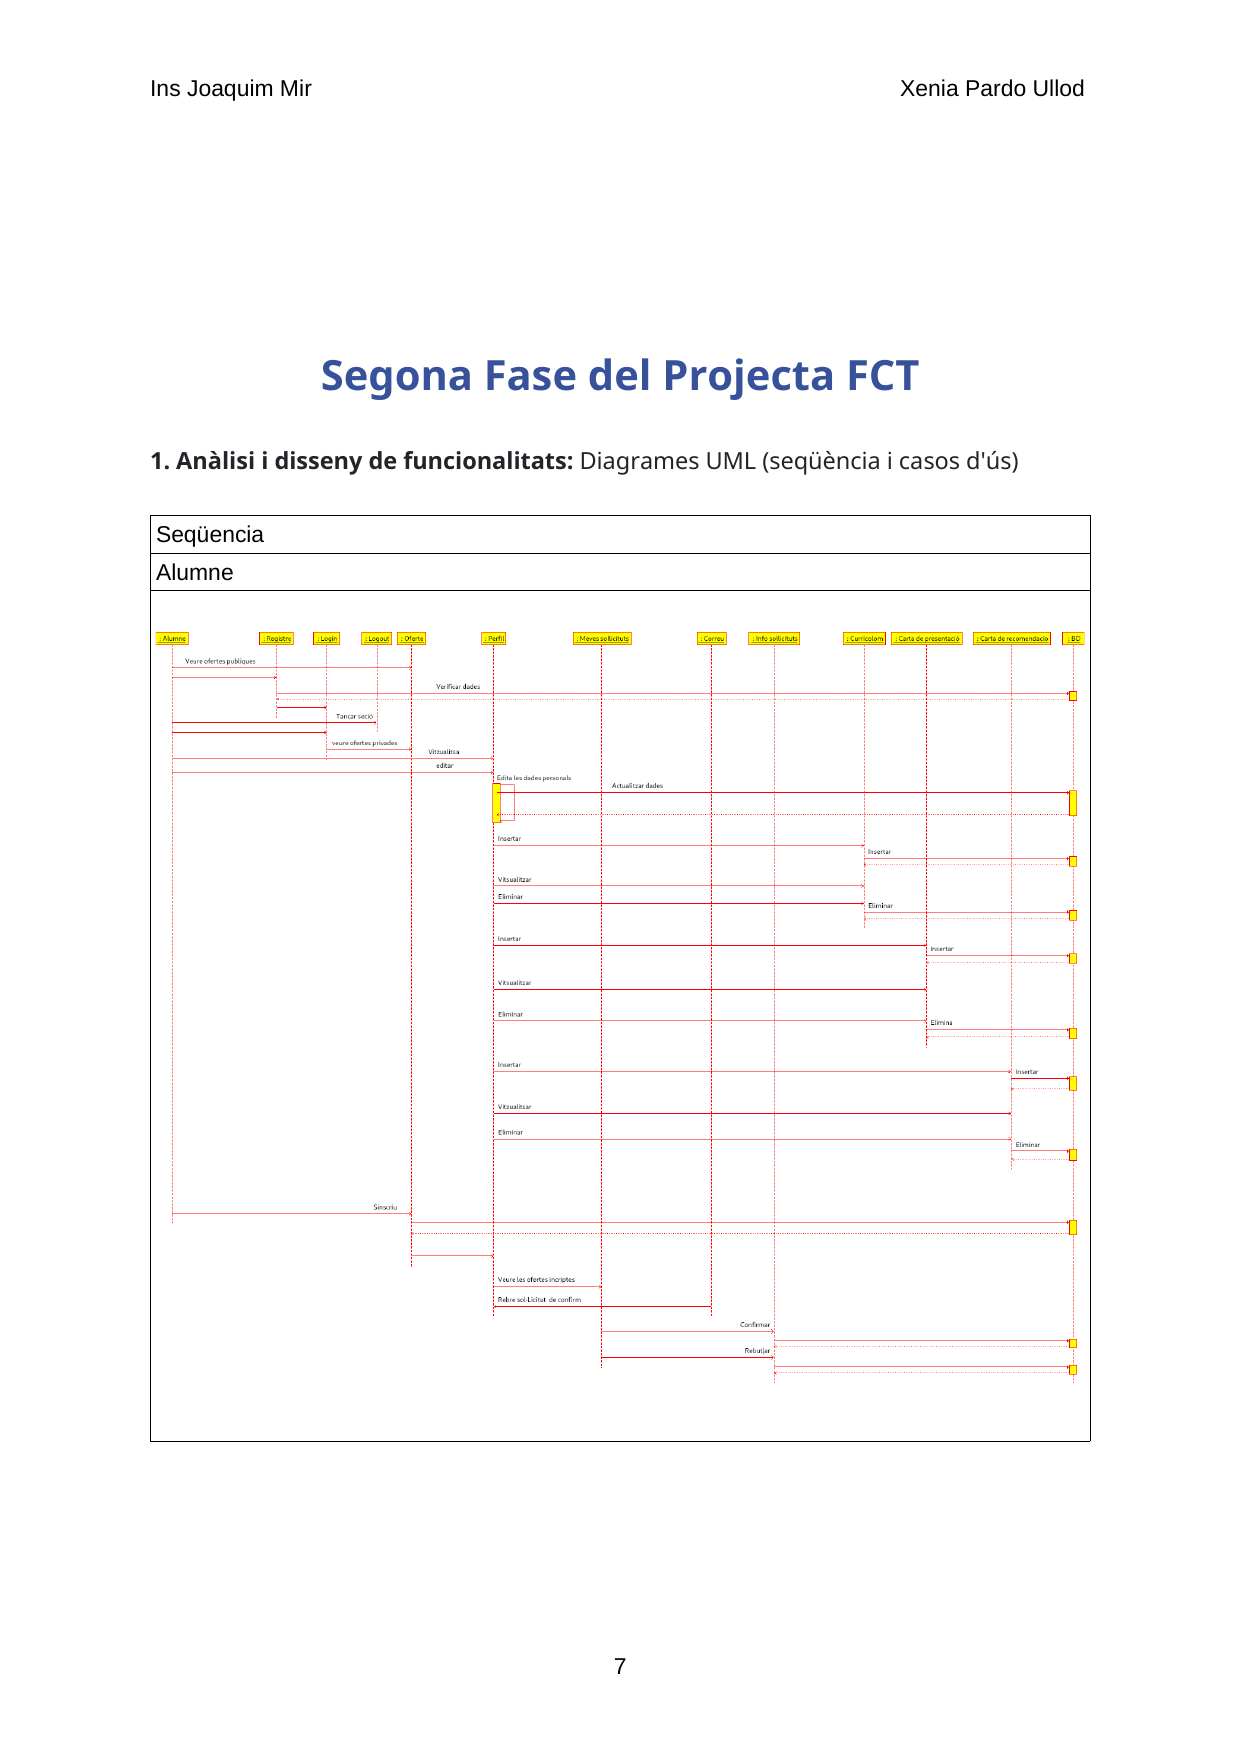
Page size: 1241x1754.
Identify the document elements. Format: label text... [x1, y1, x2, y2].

table_cell Alumne [151, 554, 1090, 590]
picture [155, 596, 1085, 1383]
text 1. Anàlisi i disseny de funcionalitats: Diagrames UML (seqüència i casos d'ús) [150, 444, 1090, 476]
table_cell [151, 591, 1090, 1441]
table_header Seqüencia [151, 516, 1090, 553]
text Segona Fase del Projecta FCT [150, 346, 1090, 403]
